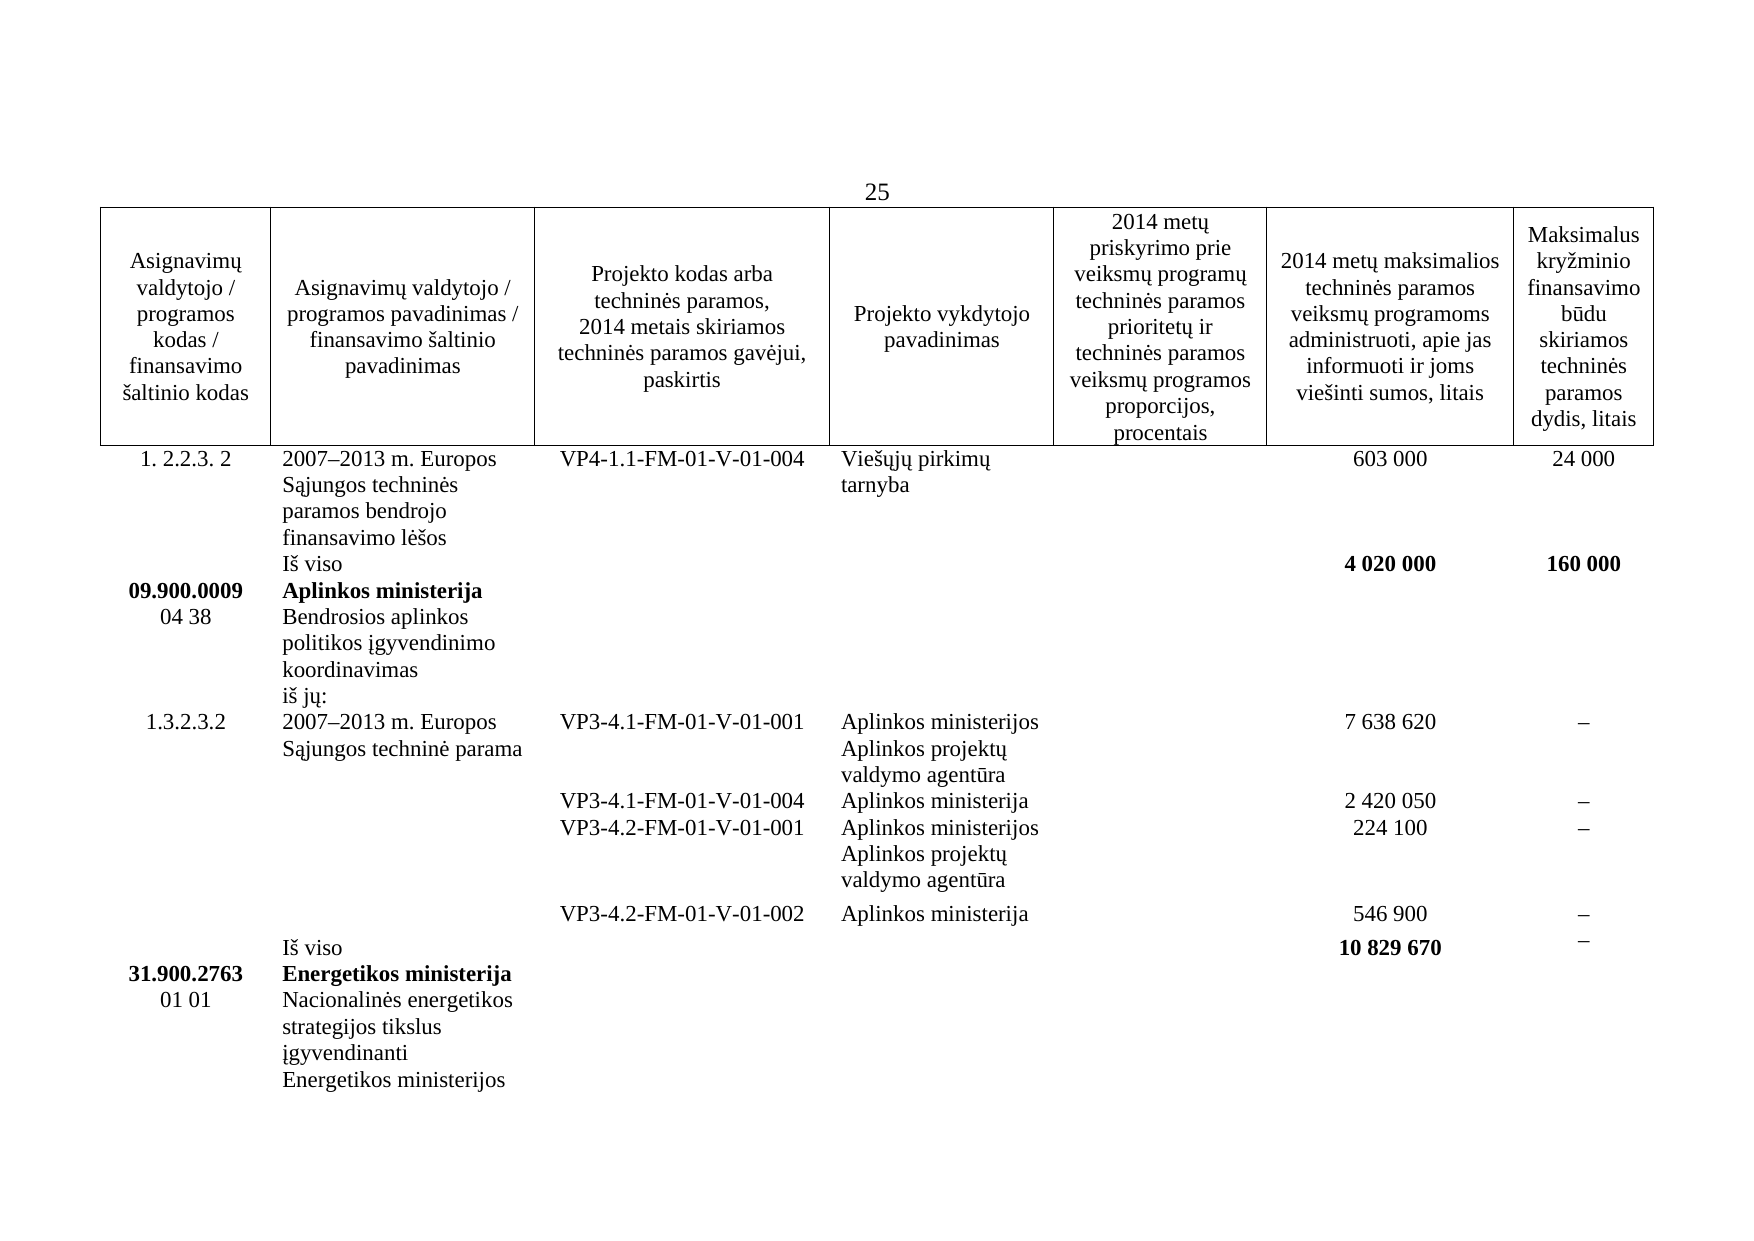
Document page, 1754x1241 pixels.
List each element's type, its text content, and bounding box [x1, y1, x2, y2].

table_cell [830, 960, 1054, 987]
table_cell [830, 577, 1054, 603]
table_cell VP3-4.2-FM-01-V-01-002 [534, 893, 829, 927]
table_cell Viešųjų pirkimų tarnyba [830, 446, 1054, 550]
table_cell [1514, 577, 1653, 603]
table_cell [1514, 987, 1653, 1092]
table_cell [1267, 603, 1514, 682]
table_cell [1514, 603, 1653, 682]
table_cell – [1514, 788, 1653, 814]
table_cell – [1514, 814, 1653, 893]
table_cell [1054, 709, 1267, 787]
table_cell Iš viso [271, 927, 534, 960]
table_cell 7 638 620 [1267, 709, 1514, 787]
table_cell [1054, 788, 1267, 814]
table_header Asignavimų valdytojo / programos pavadinimas / finansavimo šaltinio pavadinimas [271, 208, 534, 445]
table_cell 09.900.0009 [100, 577, 271, 603]
table_cell VP3-4.1-FM-01-V-01-001 [534, 709, 829, 787]
table_cell Aplinkos ministerija [271, 577, 534, 603]
table_cell 546 900 [1267, 893, 1514, 927]
table_cell 31.900.2763 [100, 960, 271, 987]
table_cell VP4-1.1-FM-01-V-01-004 [534, 446, 829, 550]
table_cell [1514, 960, 1653, 987]
table_cell [830, 603, 1054, 682]
table_cell [534, 603, 829, 682]
table_cell 1. 2.2.3. 2 [100, 446, 271, 550]
table_cell [830, 927, 1054, 960]
table_cell [1054, 987, 1267, 1092]
table_cell Aplinkos ministerija [830, 788, 1054, 814]
table_cell Nacionalinės energetikos strategijos tikslus įgyvendinanti Energetikos ministerijos [271, 987, 534, 1092]
table_cell [1267, 960, 1514, 987]
table_cell [830, 682, 1054, 708]
table_cell [1267, 987, 1514, 1092]
table_cell 1.3.2.3.2 [100, 709, 271, 927]
table_cell 160 000 [1514, 550, 1653, 577]
table_cell [534, 550, 829, 577]
table_cell [534, 682, 829, 708]
table_cell [100, 550, 271, 577]
table_header Maksimalus kryžminio finansavimo būdu skiriamos techninės paramos dydis, litais [1514, 208, 1653, 445]
table_cell [534, 577, 829, 603]
table_cell [1054, 603, 1267, 682]
table_cell [1054, 960, 1267, 987]
table_cell VP3-4.1-FM-01-V-01-004 [534, 788, 829, 814]
table_cell [1267, 577, 1514, 603]
table_cell 2007–2013 m. Europos Sąjungos techninės paramos bendrojo finansavimo lėšos [271, 446, 534, 550]
table_cell 24 000 [1514, 446, 1653, 550]
table_cell – [1514, 893, 1653, 927]
table_header 2014 metų priskyrimo prie veiksmų programų techninės paramos prioritetų ir techninės paramos veiksmų programos proporcijos, procentais [1054, 208, 1266, 445]
table_cell 10 829 670 [1267, 927, 1514, 960]
table_cell [1054, 893, 1267, 927]
table_cell – [1514, 709, 1653, 787]
table_cell [534, 927, 829, 960]
table_cell [1054, 682, 1267, 708]
table_cell Bendrosios aplinkos politikos įgyvendinimo koordinavimas [271, 603, 534, 682]
table_cell Aplinkos ministerijos Aplinkos projektų valdymo agentūra [830, 814, 1054, 893]
table_cell 603 000 [1267, 446, 1514, 550]
table_cell iš jų: [271, 682, 534, 708]
table_cell VP3-4.2-FM-01-V-01-001 [534, 814, 829, 893]
table_cell [1054, 446, 1267, 550]
table_cell [534, 960, 829, 987]
table_header Projekto vykdytojo pavadinimas [830, 208, 1053, 445]
table_cell Aplinkos ministerijos Aplinkos projektų valdymo agentūra [830, 709, 1054, 787]
table_cell 4 020 000 [1267, 550, 1514, 577]
table_cell [1514, 682, 1653, 708]
table_cell Energetikos ministerija [271, 960, 534, 987]
table_cell [1054, 577, 1267, 603]
table_cell Iš viso [271, 550, 534, 577]
table_cell 224 100 [1267, 814, 1514, 893]
table_cell [1267, 682, 1514, 708]
table_cell [1054, 927, 1267, 960]
table_cell [830, 550, 1054, 577]
table_header Projekto kodas arba techninės paramos, 2014 metais skiriamos techninės paramos gavėjui, paskirtis [535, 208, 829, 445]
table_cell [1054, 814, 1267, 893]
table_header Asignavimų valdytojo / programos kodas / finansavimo šaltinio kodas [101, 208, 270, 445]
table_cell [1054, 550, 1267, 577]
table_cell – [1514, 927, 1653, 960]
table_cell 04 38 [100, 603, 271, 708]
table_header 2014 metų maksimalios techninės paramos veiksmų programoms administruoti, apie jas informuoti ir joms viešinti sumos, litais [1267, 208, 1513, 445]
table_cell 2 420 050 [1267, 788, 1514, 814]
table_cell [534, 987, 829, 1092]
table_cell 2007–2013 m. Europos Sąjungos techninė parama [271, 709, 534, 927]
table_cell Aplinkos ministerija [830, 893, 1054, 927]
table_cell 01 01 [100, 987, 271, 1092]
table_cell [100, 927, 271, 960]
table_cell [830, 987, 1054, 1092]
